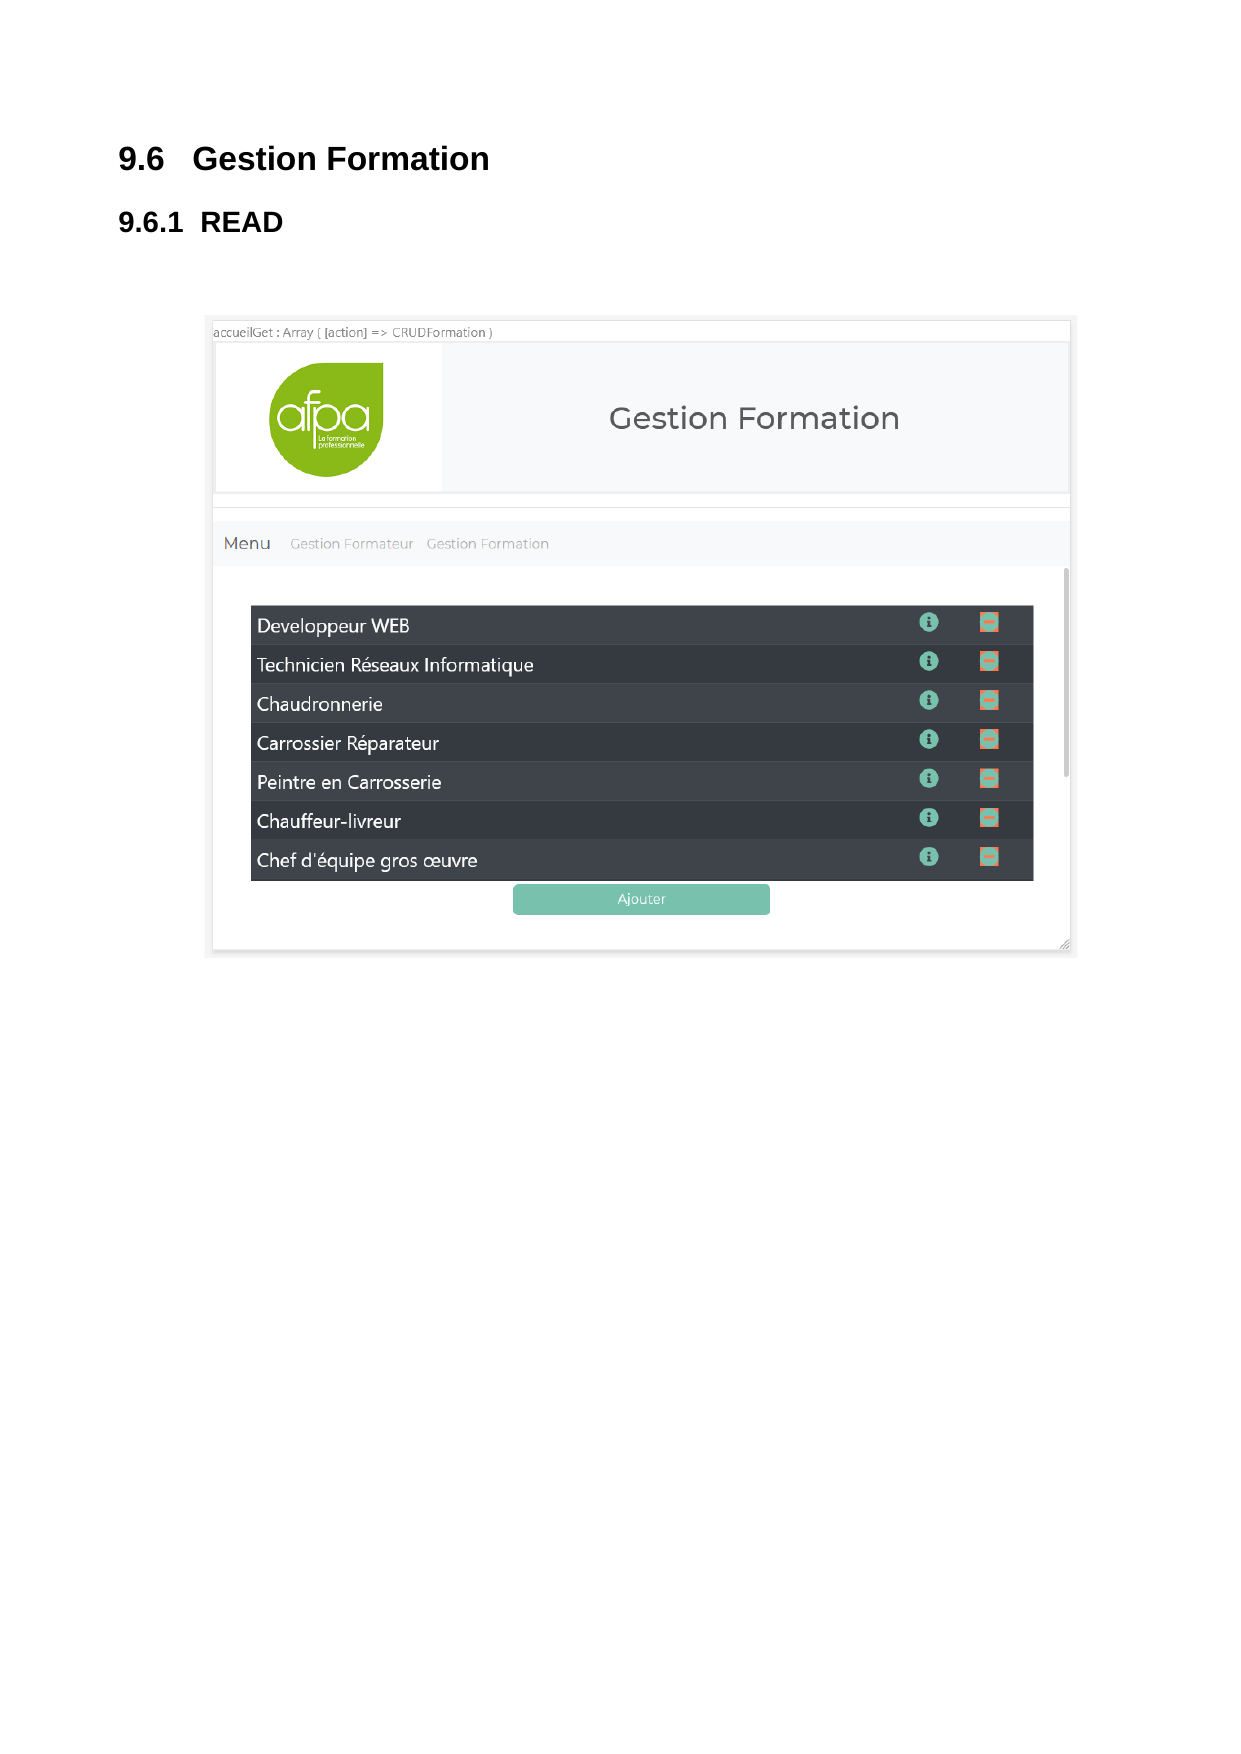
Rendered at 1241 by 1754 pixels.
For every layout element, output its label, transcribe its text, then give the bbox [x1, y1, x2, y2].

picture [204, 315, 1078, 958]
subtitle READ [118, 205, 1122, 238]
subtitle Gestion Formation [118, 139, 1122, 178]
